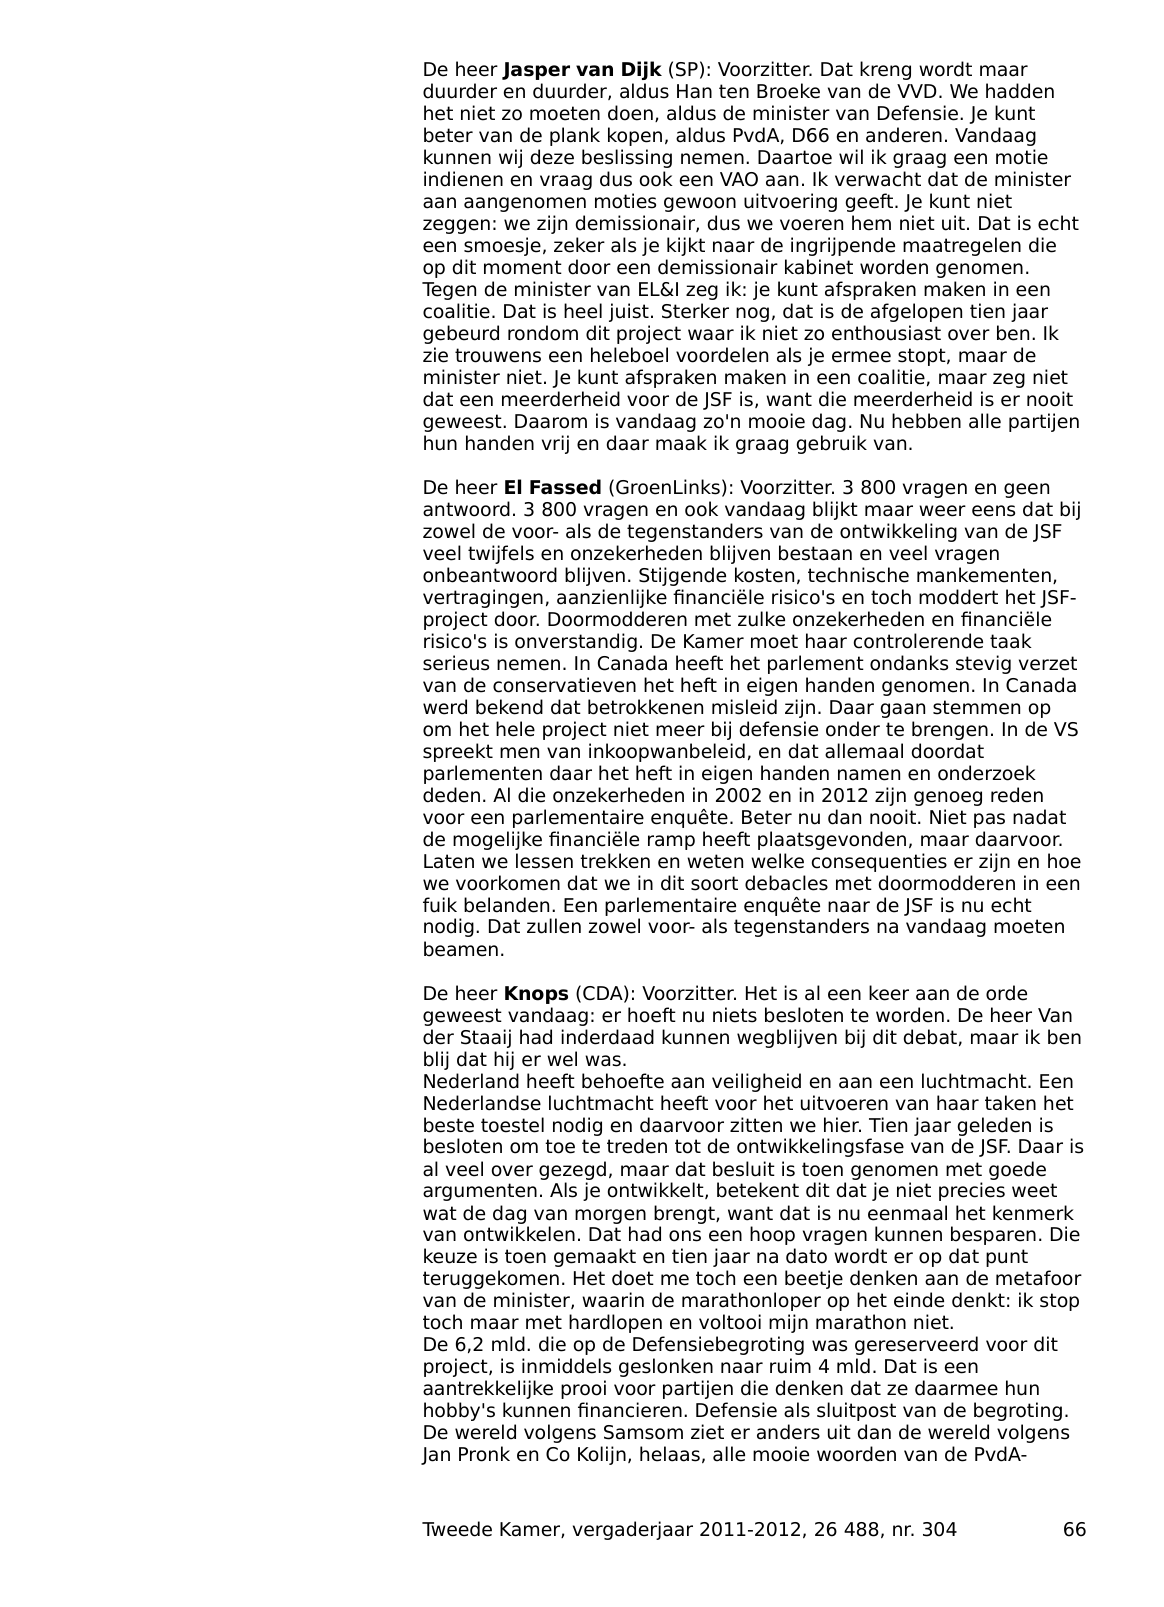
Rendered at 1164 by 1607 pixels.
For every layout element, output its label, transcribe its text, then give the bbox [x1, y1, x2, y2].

text De 6,2 mld. die op de Defensiebegroting was gereserveerd voor dit project, is inmiddels geslonken naar ruim 4 mld. Dat is een aantrekkelijke prooi voor partijen die denken dat ze daarmee hun hobby's kunnen financieren. Defensie als sluitpost van de begroting. De wereld volgens Samsom ziet er anders uit dan de wereld volgens Jan Pronk en Co Kolijn, helaas, alle mooie woorden van de PvdA- [422, 1334, 1087, 1466]
text De heer Knops (CDA): Voorzitter. Het is al een keer aan de orde geweest vandaag: er hoeft nu niets besloten te worden. De heer Van der Staaij had inderdaad kunnen wegblijven bij dit debat, maar ik ben blij dat hij er wel was. [422, 983, 1087, 1071]
text Nederland heeft behoefte aan veiligheid en aan een luchtmacht. Een Nederlandse luchtmacht heeft voor het uitvoeren van haar taken het beste toestel nodig en daarvoor zitten we hier. Tien jaar geleden is besloten om toe te treden tot de ontwikkelingsfase van de JSF. Daar is al veel over gezegd, maar dat besluit is toen genomen met goede argumenten. Als je ontwikkelt, betekent dit dat je niet precies weet wat de dag van morgen brengt, want dat is nu eenmaal het kenmerk van ontwikkelen. Dat had ons een hoop vragen kunnen besparen. Die keuze is toen gemaakt en tien jaar na dato wordt er op dat punt teruggekomen. Het doet me toch een beetje denken aan de metafoor van de minister, waarin de marathonloper op het einde denkt: ik stop toch maar met hardlopen en voltooi mijn marathon niet. [422, 1071, 1087, 1334]
text De heer El Fassed (GroenLinks): Voorzitter. 3 800 vragen en geen antwoord. 3 800 vragen en ook vandaag blijkt maar weer eens dat bij zowel de voor- als de tegenstanders van de ontwikkeling van de JSF veel twijfels en onzekerheden blijven bestaan en veel vragen onbeantwoord blijven. Stijgende kosten, technische mankementen, vertragingen, aanzienlijke financiële risico's en toch moddert het JSF-project door. Doormodderen met zulke onzekerheden en financiële risico's is onverstandig. De Kamer moet haar controlerende taak serieus nemen. In Canada heeft het parlement ondanks stevig verzet van de conservatieven het heft in eigen handen genomen. In Canada werd bekend dat betrokkenen misleid zijn. Daar gaan stemmen op om het hele project niet meer bij defensie onder te brengen. In de VS spreekt men van inkoopwanbeleid, en dat allemaal doordat parlementen daar het heft in eigen handen namen en onderzoek deden. Al die onzekerheden in 2002 en in 2012 zijn genoeg reden voor een parlementaire enquête. Beter nu dan nooit. Niet pas nadat de mogelijke financiële ramp heeft plaatsgevonden, maar daarvoor. Laten we lessen trekken en weten welke consequenties er zijn en hoe we voorkomen dat we in dit soort debacles met doormodderen in een fuik belanden. Een parlementaire enquête naar de JSF is nu echt nodig. Dat zullen zowel voor- als tegenstanders na vandaag moeten beamen. [422, 477, 1087, 960]
text De heer Jasper van Dijk (SP): Voorzitter. Dat kreng wordt maar duurder en duurder, aldus Han ten Broeke van de VVD. We hadden het niet zo moeten doen, aldus de minister van Defensie. Je kunt beter van de plank kopen, aldus PvdA, D66 en anderen. Vandaag kunnen wij deze beslissing nemen. Daartoe wil ik graag een motie indienen en vraag dus ook een VAO aan. Ik verwacht dat de minister aan aangenomen moties gewoon uitvoering geeft. Je kunt niet zeggen: we zijn demissionair, dus we voeren hem niet uit. Dat is echt een smoesje, zeker als je kijkt naar de ingrijpende maatregelen die op dit moment door een demissionair kabinet worden genomen. Tegen de minister van EL&I zeg ik: je kunt afspraken maken in een coalitie. Dat is heel juist. Sterker nog, dat is de afgelopen tien jaar gebeurd rondom dit project waar ik niet zo enthousiast over ben. Ik zie trouwens een heleboel voordelen als je ermee stopt, maar de minister niet. Je kunt afspraken maken in een coalitie, maar zeg niet dat een meerderheid voor de JSF is, want die meerderheid is er nooit geweest. Daarom is vandaag zo'n mooie dag. Nu hebben alle partijen hun handen vrij en daar maak ik graag gebruik van. [422, 59, 1087, 455]
